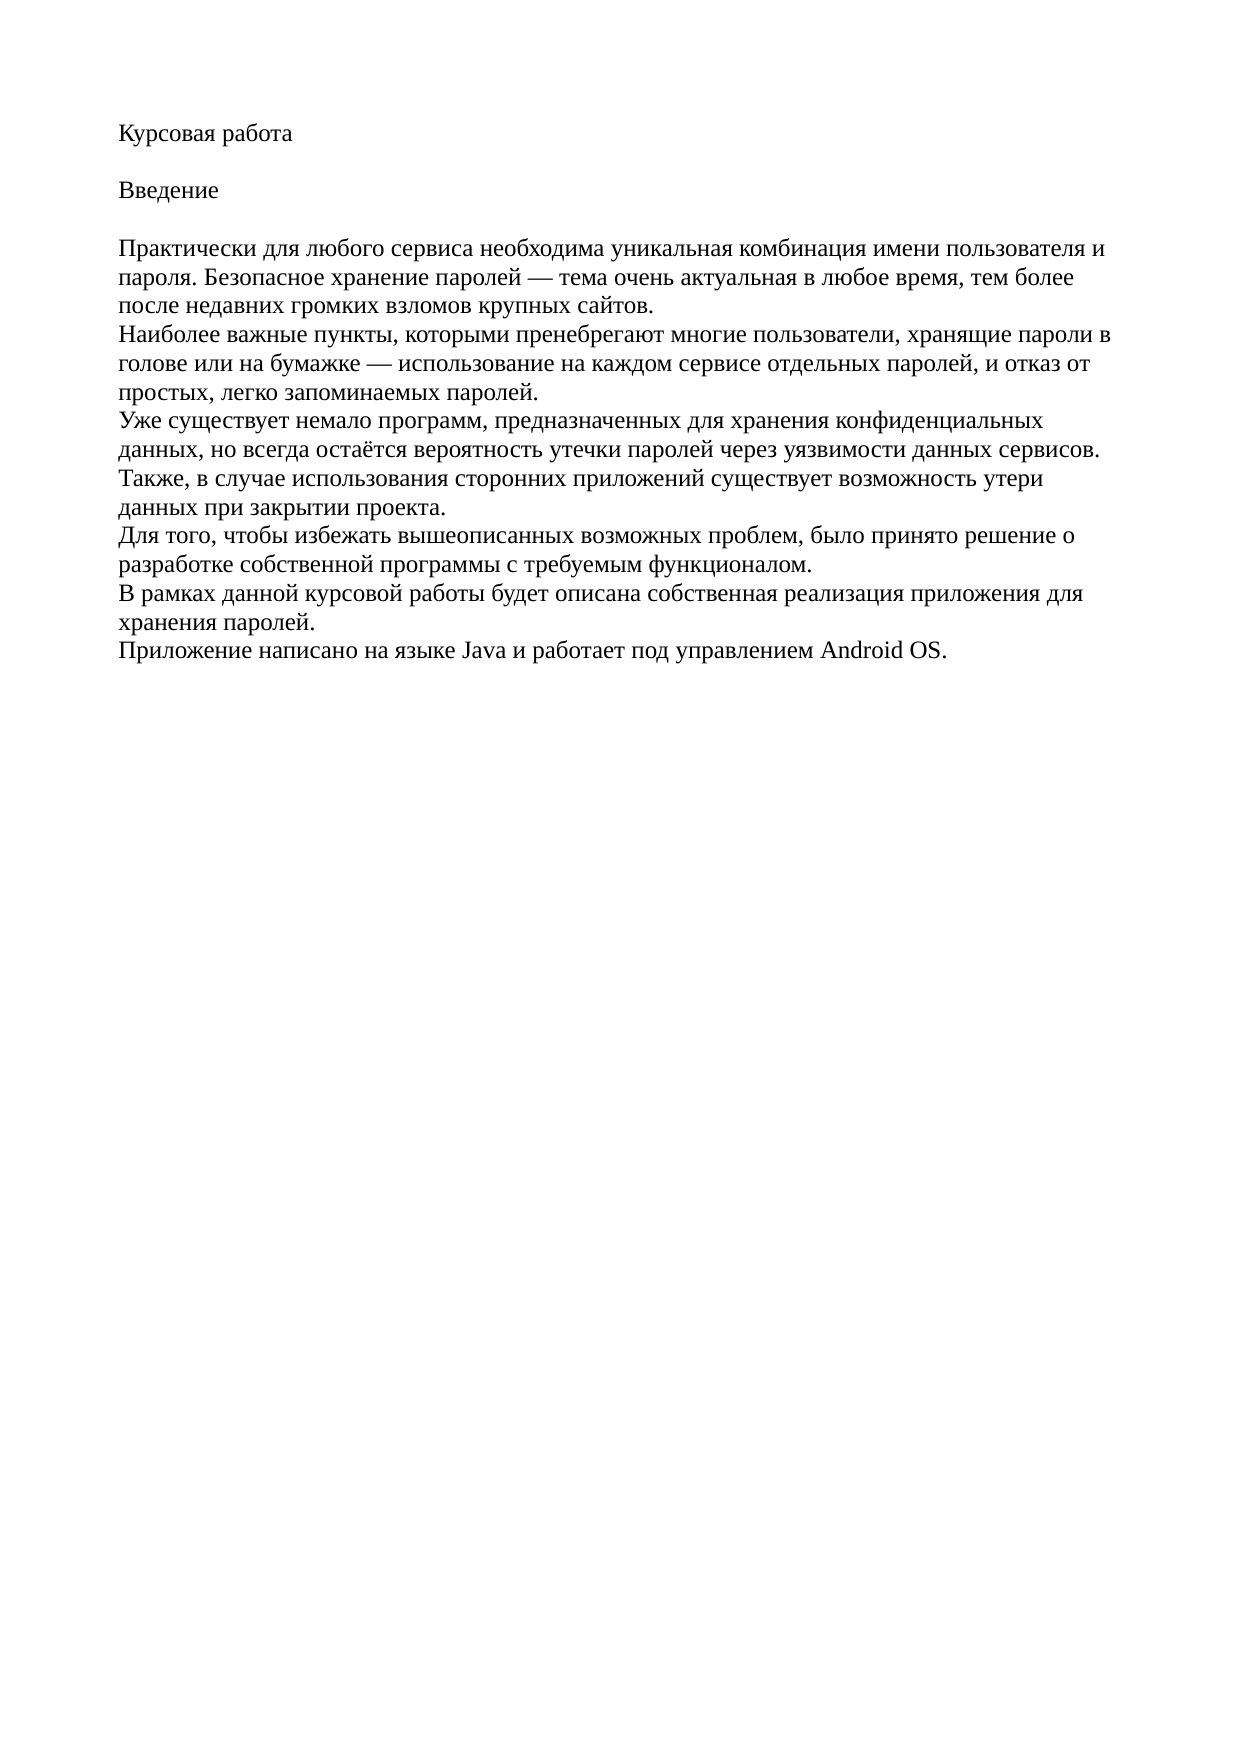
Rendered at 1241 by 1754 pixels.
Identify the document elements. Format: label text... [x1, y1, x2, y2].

text Наиболее важные пункты, которыми пренебрегают многие пользователи, хранящие пароли в голове или на бумажке — использование на каждом сервисе отдельных паролей, и отказ от простых, легко запоминаемых паролей. [118, 319, 1122, 406]
text Для того, чтобы избежать вышеописанных возможных проблем, было принято решение о разработке собственной программы с требуемым функционалом. [118, 521, 1122, 578]
text Практически для любого сервиса необходима уникальная комбинация имени пользователя и пароля. Безопасное хранение паролей — тема очень актуальная в любое время, тем более после недавних громких взломов крупных сайтов. [118, 233, 1122, 319]
text Введение [118, 176, 1122, 204]
text В рамках данной курсовой работы будет описана собственная реализация приложения для хранения паролей. [118, 578, 1122, 636]
text Курсовая работа [118, 118, 1122, 147]
text Уже существует немало программ, предназначенных для хранения конфиденциальных данных, но всегда остаётся вероятность утечки паролей через уязвимости данных сервисов. Также, в случае использования сторонних приложений существует возможность утери данных при закрытии проекта. [118, 406, 1122, 521]
text Приложение написано на языке Java и работает под управлением Android OS. [118, 636, 1122, 664]
